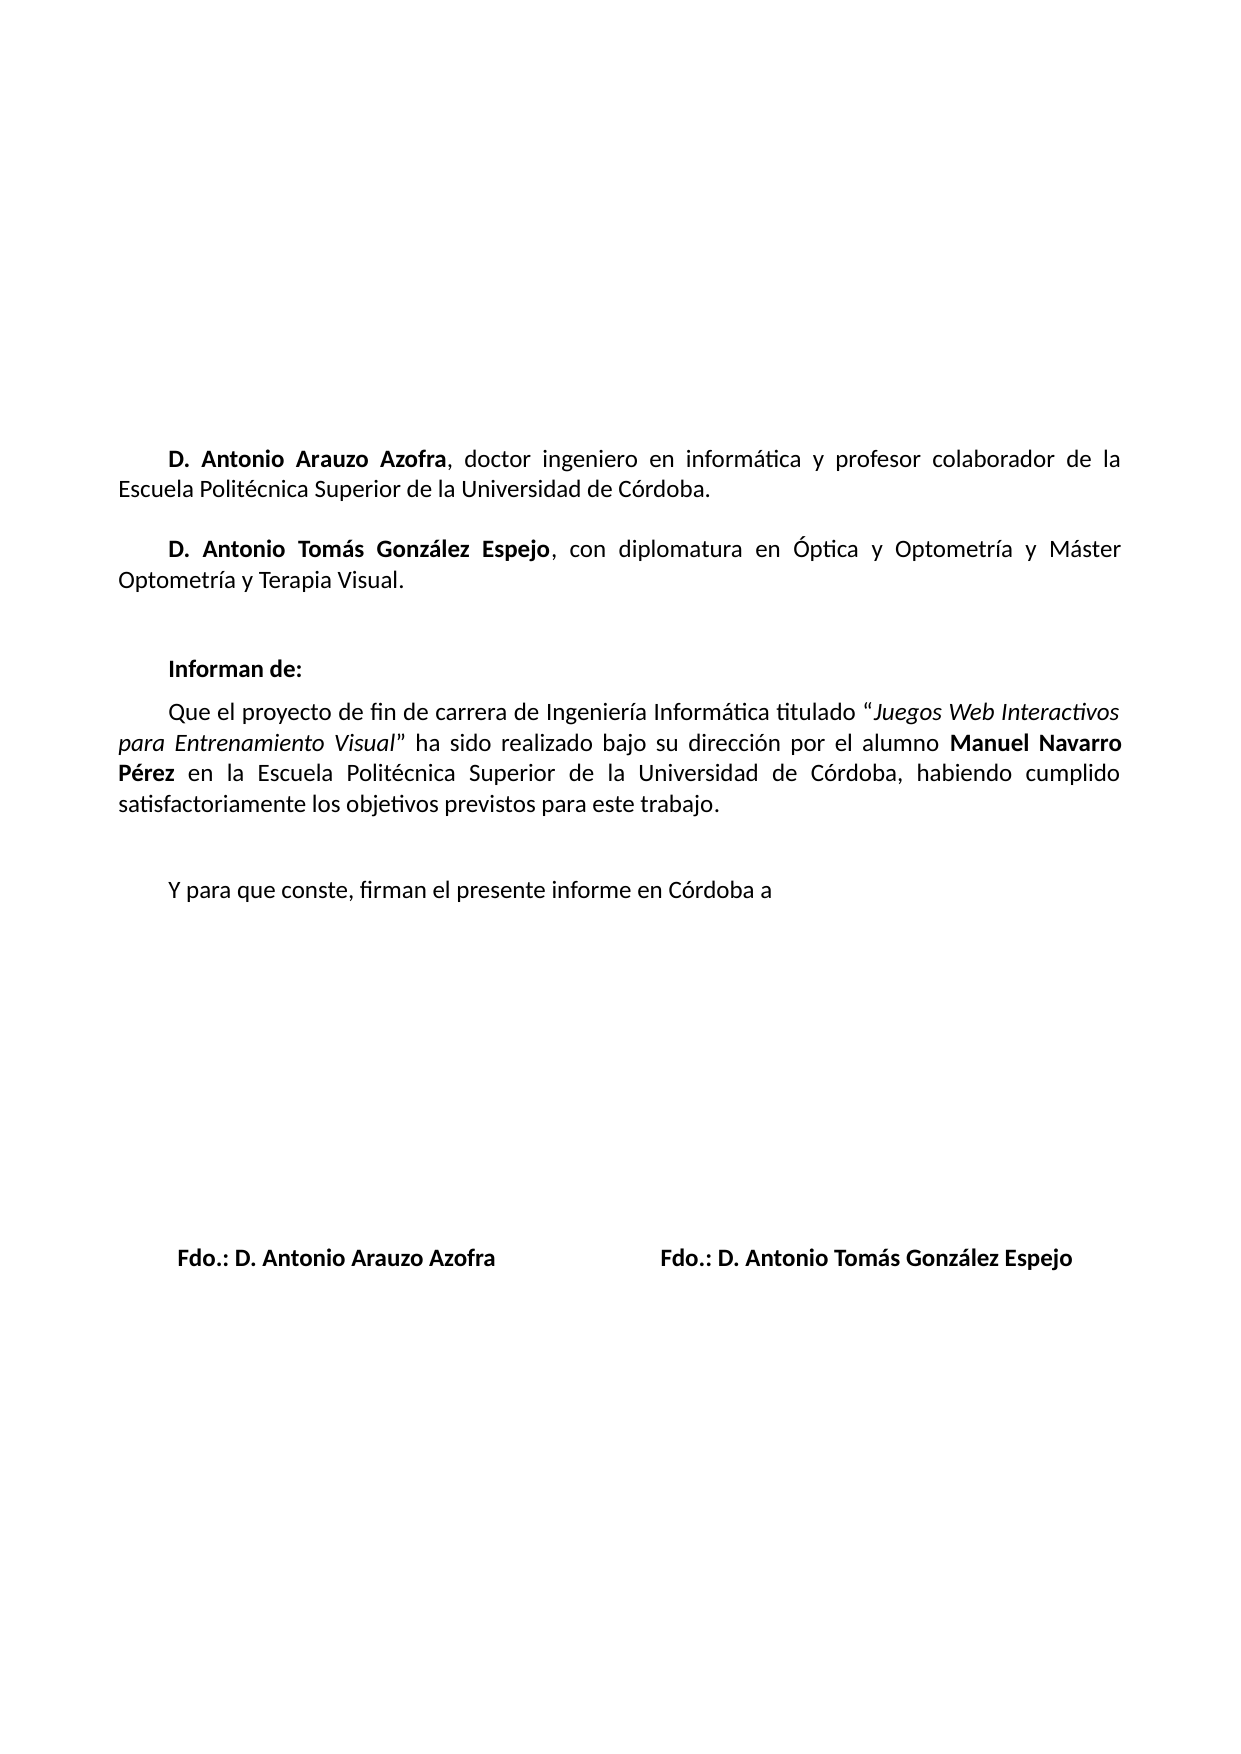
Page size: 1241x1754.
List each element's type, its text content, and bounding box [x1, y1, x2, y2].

text Informan de: [118, 653, 1122, 684]
text Que el proyecto de fin de carrera de Ingeniería Informática titulado “Juegos Web Interactivos para Entrenamiento Visual” ha sido realizado bajo su dirección por el alumno Manuel Navarro Pérez en la Escuela Politécnica Superior de la Universidad de Córdoba, habiendo cumplido satisfactoriamente los objetivos previstos para este trabajo. [118, 696, 1122, 818]
text D. Antonio Arauzo Azofra, doctor ingeniero en informática y profesor colaborador de la Escuela Politécnica Superior de la Universidad de Córdoba. [118, 443, 1122, 504]
text Y para que conste, firman el presente informe en Córdoba a [118, 874, 1122, 904]
text Fdo.: D. Antonio Arauzo Azofra Fdo.: D. Antonio Tomás González Espejo [118, 1242, 1122, 1272]
text D. Antonio Tomás González Espejo, con diplomatura en Óptica y Optometría y Máster Optometría y Terapia Visual. [118, 533, 1122, 594]
